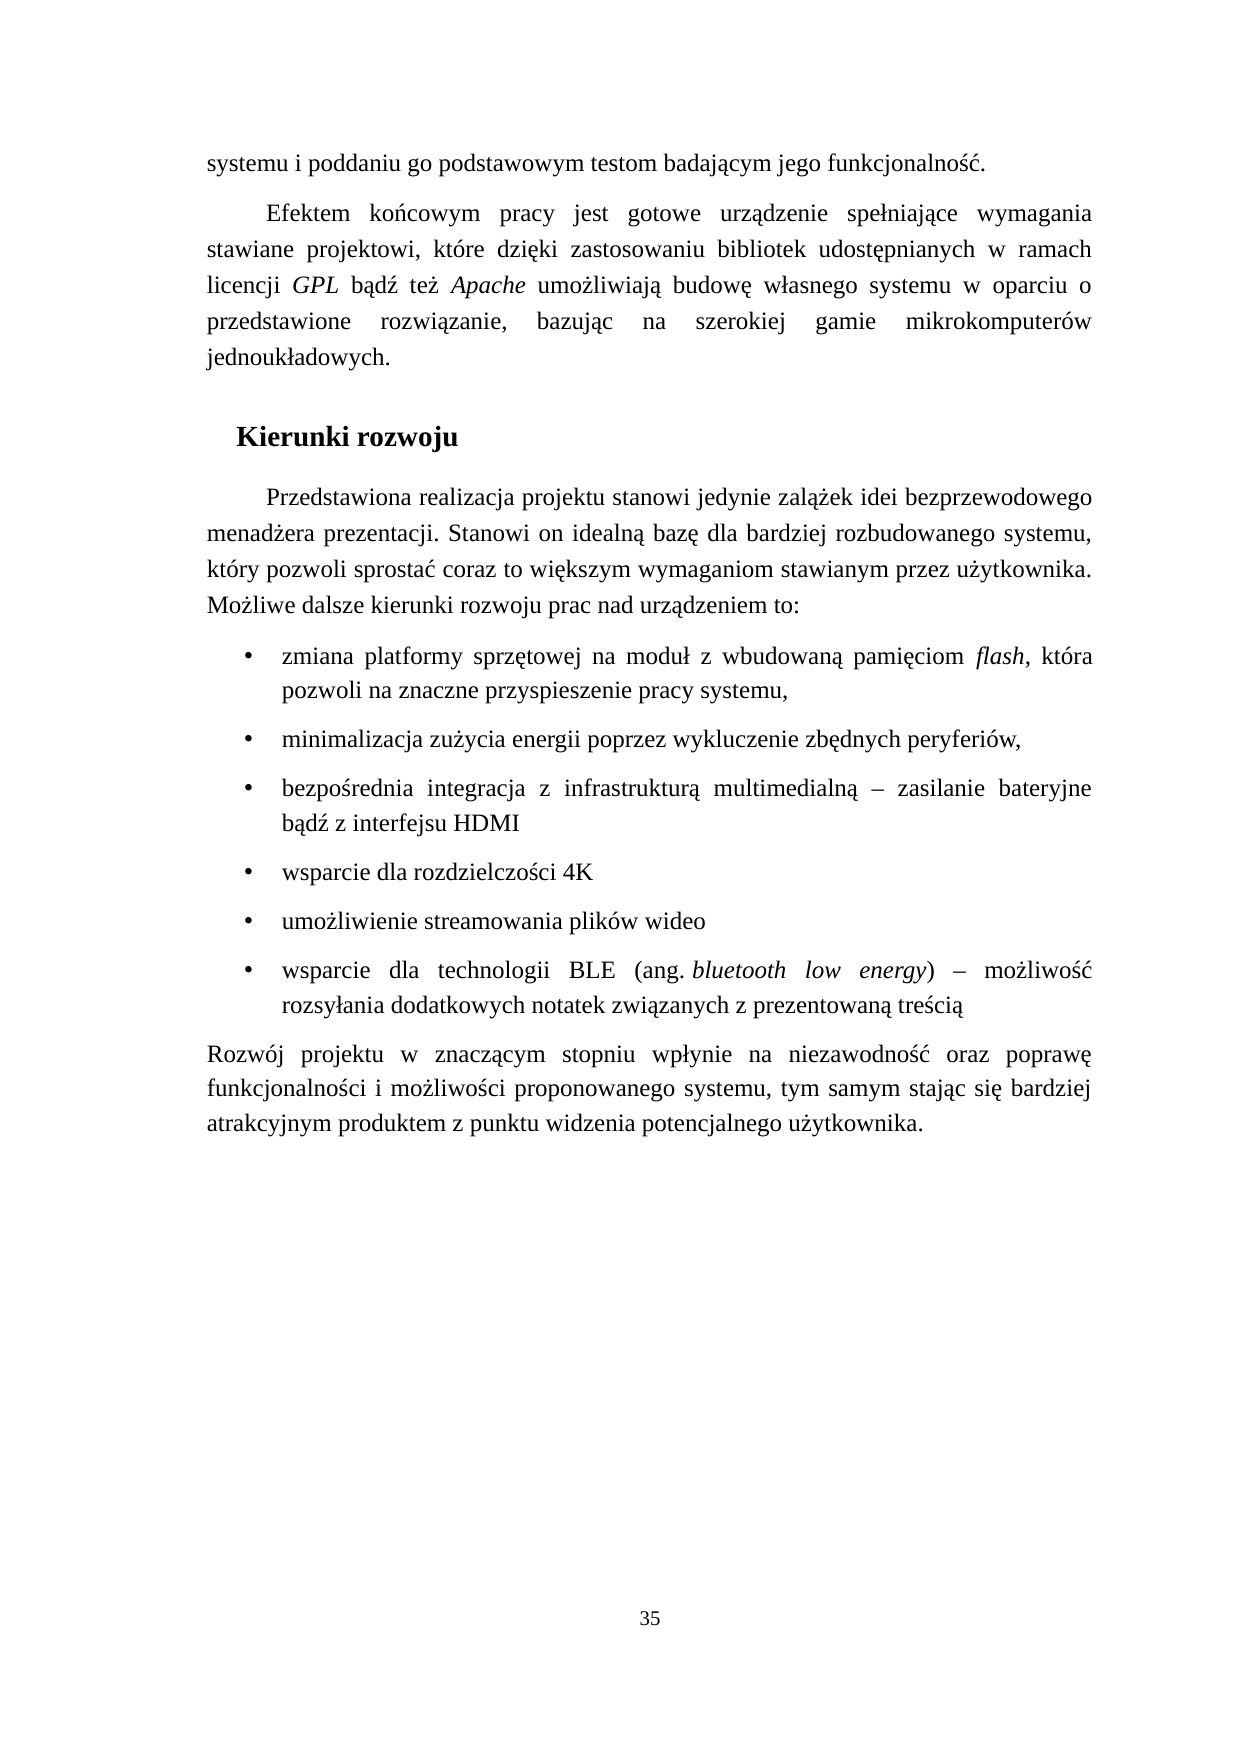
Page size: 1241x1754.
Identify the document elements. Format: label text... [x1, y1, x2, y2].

list wsparcie dla technologii BLE (ang. bluetooth low energy) – możliwość rozsyłania dodatkowych notatek związanych z prezentowaną treścią [244, 955, 1093, 1018]
list bezpośrednia integracja z infrastrukturą multimedialną – zasilanie bateryjne bądź z interfejsu HDMI [244, 773, 1093, 837]
list umożliwienie streamowania plików wideo [244, 906, 1093, 935]
list minimalizacja zużycia energii poprzez wykluczenie zbędnych peryferiów, [244, 724, 1093, 753]
text systemu i poddaniu go podstawowym testom badającym jego funkcjonalność. [207, 148, 1093, 176]
text Efektem końcowym pracy jest gotowe urządzenie spełniające wymagania stawiane projektowi, które dzięki zastosowaniu bibliotek udostępnianych w ramach licencji GPL bądź też Apache umożliwiają budowę własnego systemu w oparciu o przedstawione rozwiązanie, bazując na szerokiej gamie mikrokomputerów jednoukładowych. [207, 198, 1093, 371]
text Rozwój projektu w znaczącym stopniu wpłynie na niezawodność oraz poprawę funkcjonalności i możliwości proponowanego systemu, tym samym stając się bardziej atrakcyjnym produktem z punktu widzenia potencjalnego użytkownika. [207, 1039, 1093, 1136]
subtitle Kierunki rozwoju [207, 419, 1093, 453]
list wsparcie dla rozdzielczości 4K [244, 857, 1093, 886]
text Przedstawiona realizacja projektu stanowi jedynie zalążek idei bezprzewodowego menadżera prezentacji. Stanowi on idealną bazę dla bardziej rozbudowanego systemu, który pozwoli sprostać coraz to większym wymaganiom stawianym przez użytkownika. Możliwe dalsze kierunki rozwoju prac nad urządzeniem to: [207, 482, 1093, 619]
list zmiana platformy sprzętowej na moduł z wbudowaną pamięciom flash, która pozwoli na znaczne przyspieszenie pracy systemu, [244, 641, 1093, 704]
